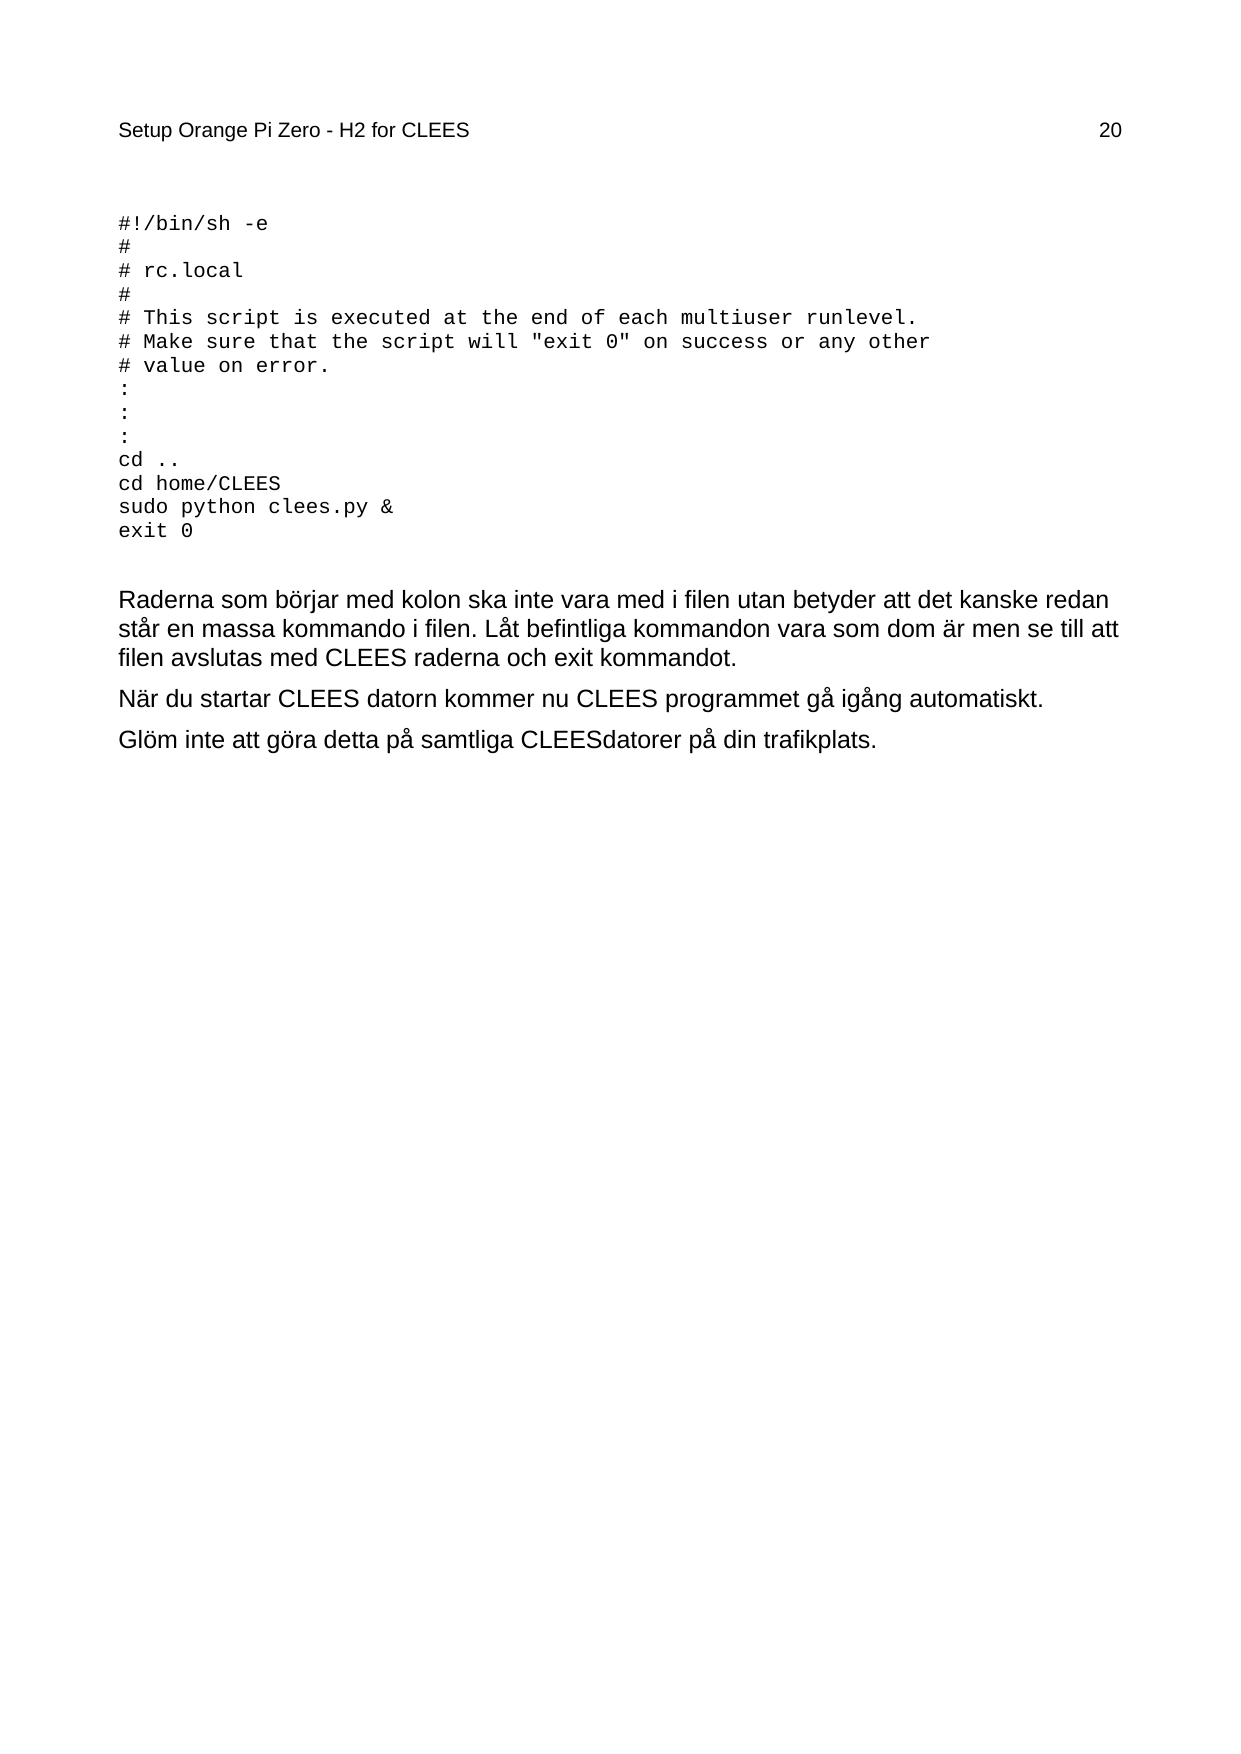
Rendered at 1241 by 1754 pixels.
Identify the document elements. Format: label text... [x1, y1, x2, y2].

text cd .. cd home/CLEES sudo python clees.py & exit 0 [118, 449, 1122, 544]
text När du startar CLEES datorn kommer nu CLEES programmet gå igång automatiskt. [118, 684, 1122, 713]
text Raderna som börjar med kolon ska inte vara med i filen utan betyder att det kanske redan står en massa kommando i filen. Låt befintliga kommandon vara som dom är men se till att filen avslutas med CLEES raderna och exit kommandot. [118, 585, 1122, 671]
text : [118, 426, 1122, 449]
text #!/bin/sh -e # # rc.local # # This script is executed at the end of each multiuser runlevel. # Make sure that the script will "exit 0" on success or any other # value on error. [118, 213, 1122, 378]
text Glöm inte att göra detta på samtliga CLEESdatorer på din trafikplats. [118, 725, 1122, 754]
text : [118, 402, 1122, 426]
text : [118, 378, 1122, 402]
